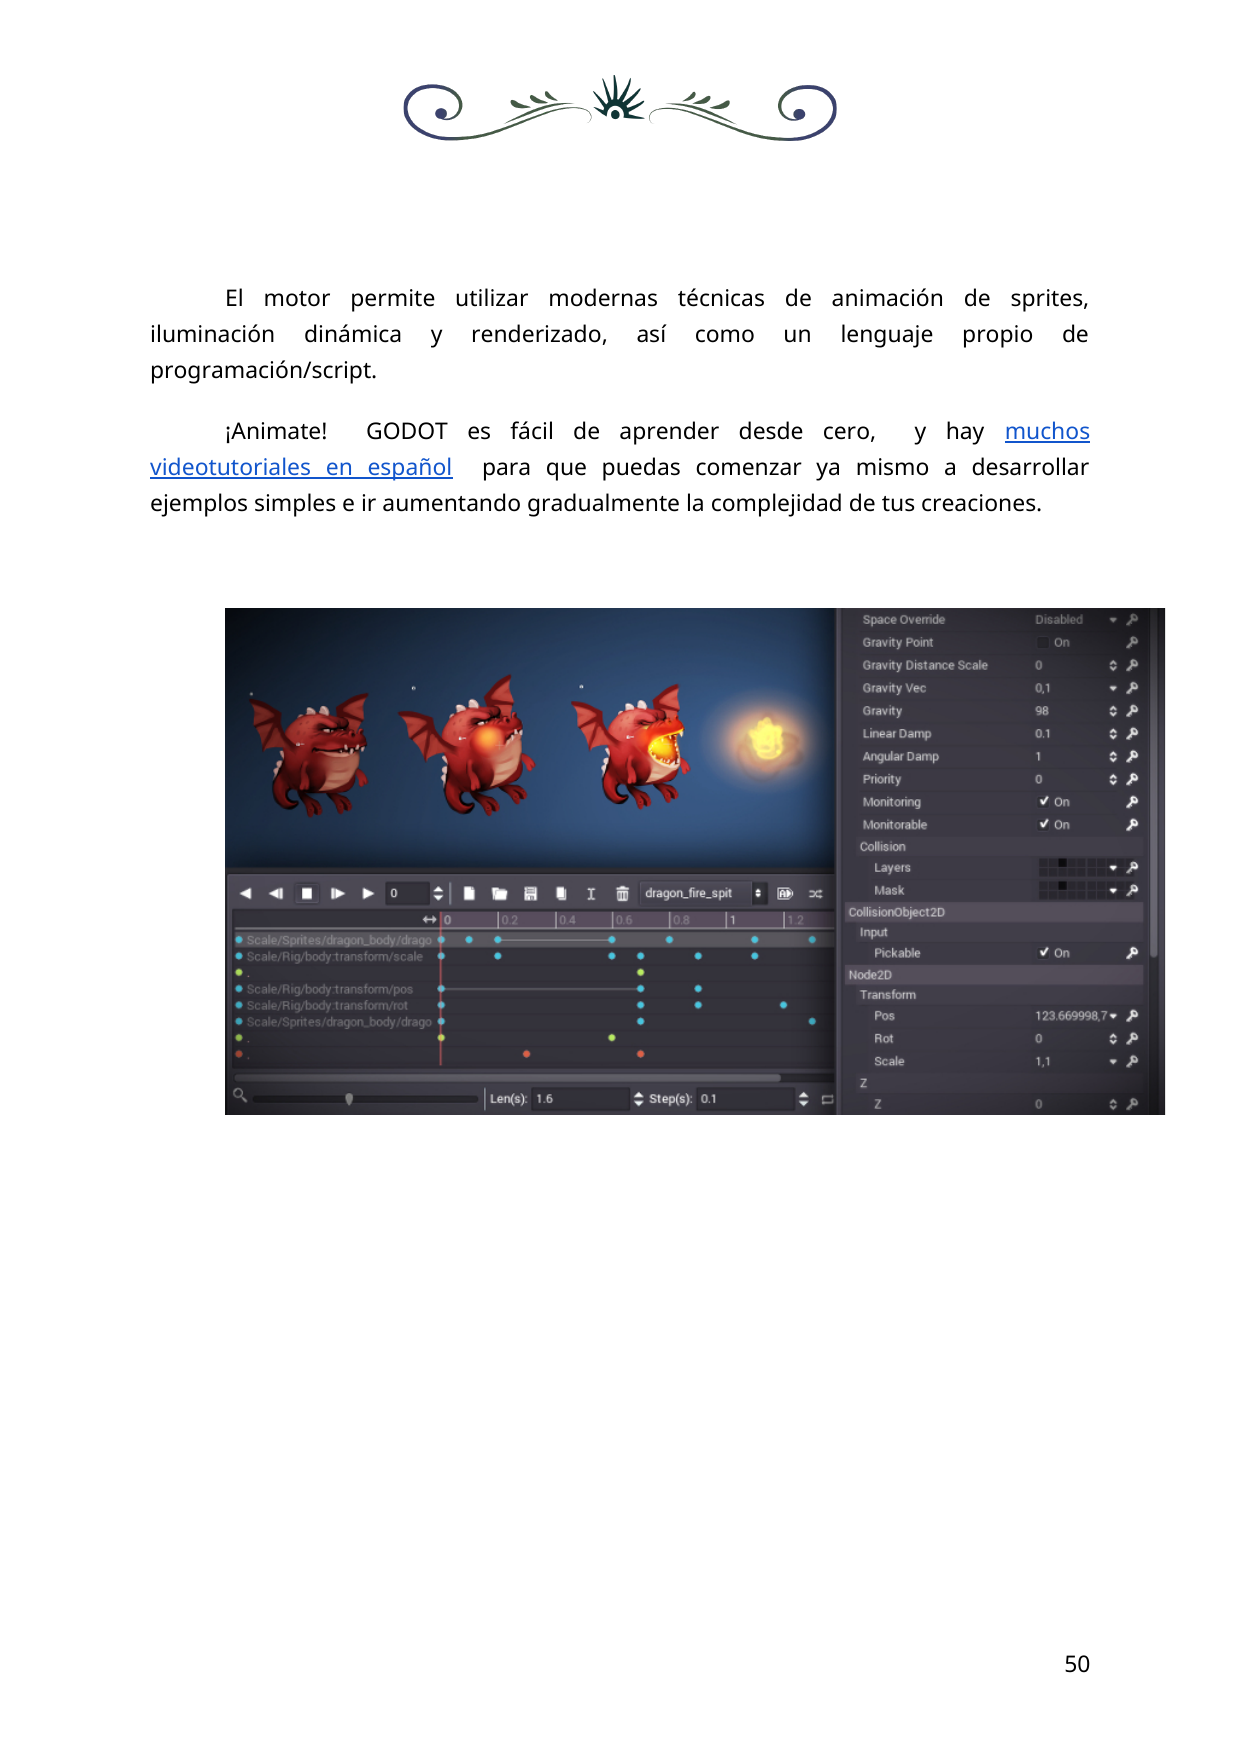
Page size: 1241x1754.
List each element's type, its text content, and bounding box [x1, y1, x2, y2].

text El motor permite utilizar modernas técnicas de animación de sprites, iluminación dinámica y renderizado, así como un lenguaje propio de programación/script. [150, 282, 1090, 385]
picture [403, 75, 837, 141]
picture [225, 608, 1166, 1115]
text ¡Animate! GODOT es fácil de aprender desde cero, y hay muchos videotutoriales en español para que puedas comenzar ya mismo a desarrollar ejemplos simples e ir aumentando gradualmente la complejidad de tus creaciones. [150, 415, 1090, 518]
